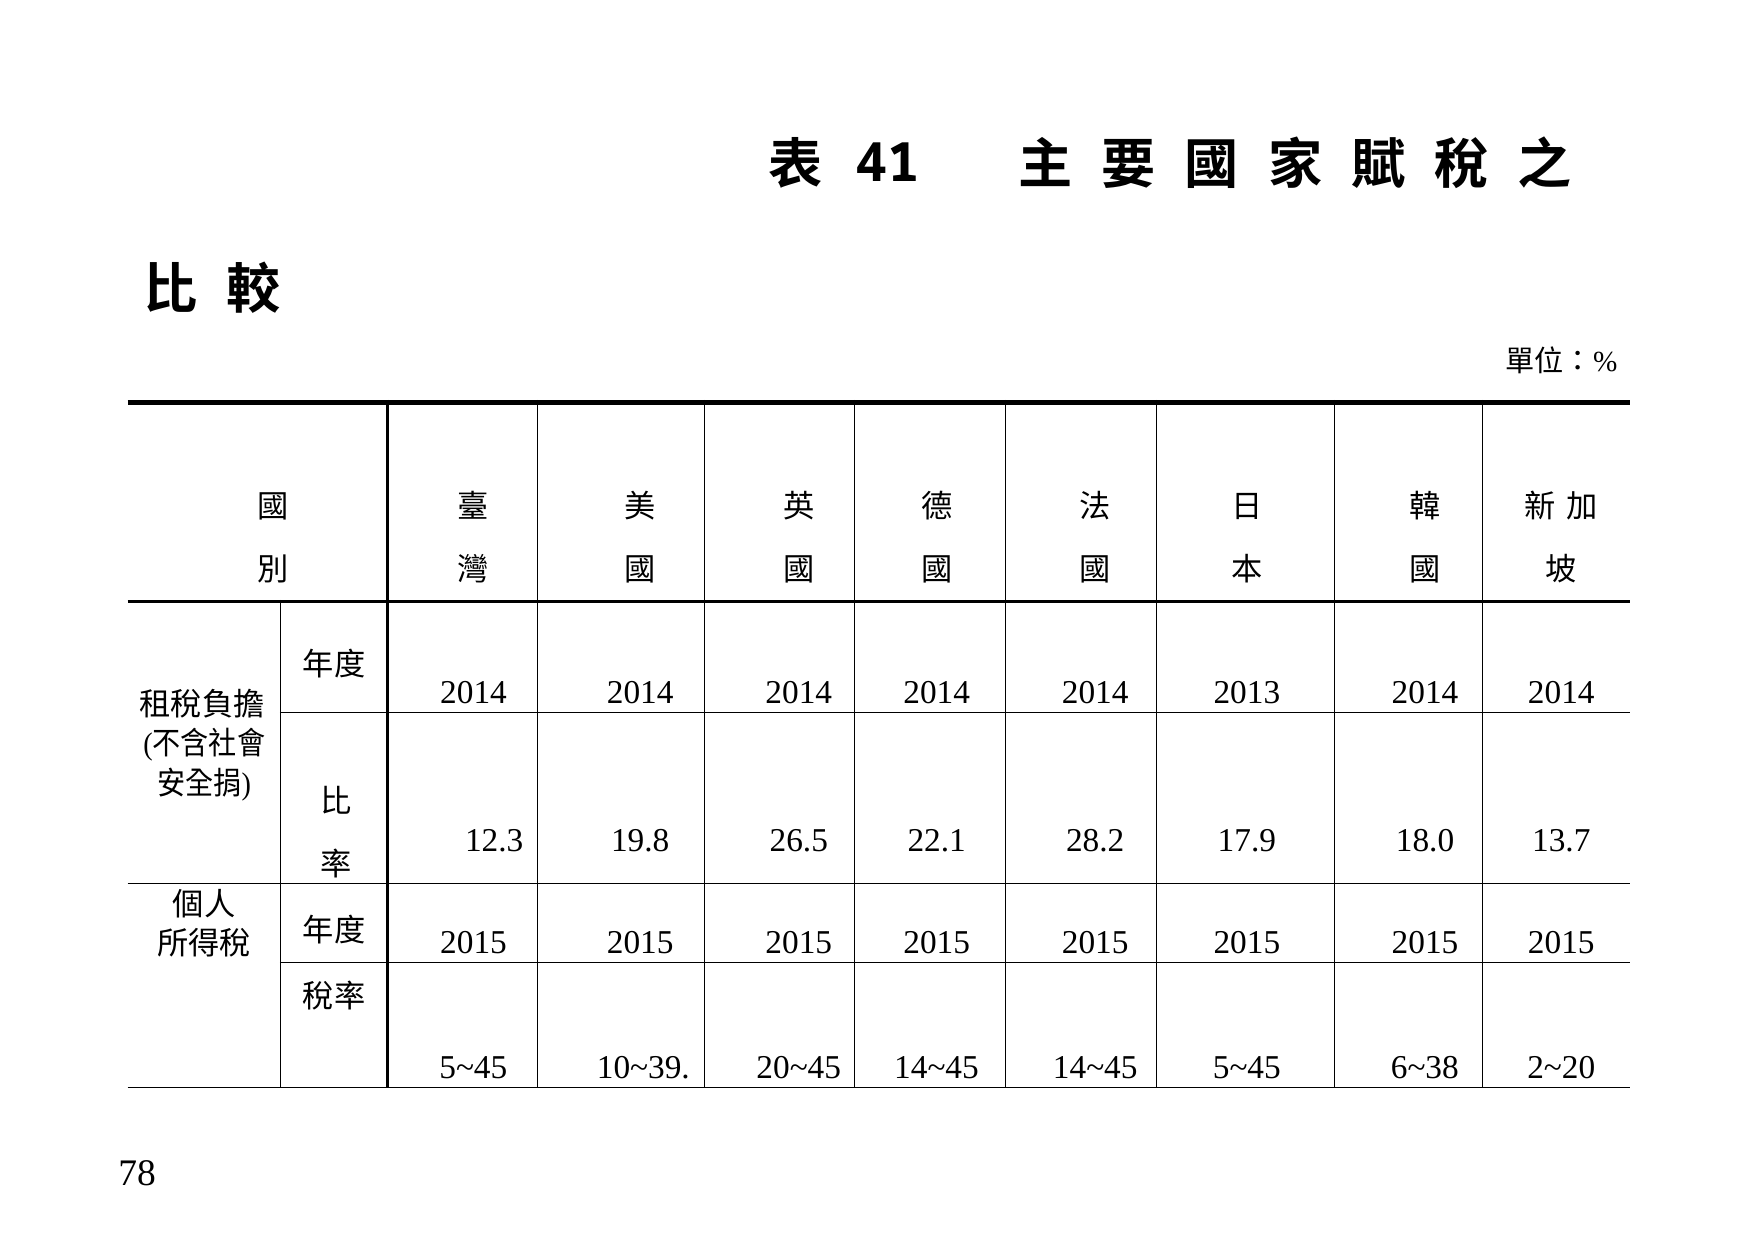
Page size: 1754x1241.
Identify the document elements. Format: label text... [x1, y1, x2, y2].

table_cell 個人 所得稅 [128, 884, 280, 1087]
table_header 日 本 [1157, 405, 1334, 600]
table_cell 2013 [1157, 603, 1334, 712]
table_cell 18.0 [1335, 713, 1482, 882]
subtitle 表41 主要國家賦稅之比較 [128, 87, 1628, 337]
table_cell 2014 [705, 603, 854, 712]
table_cell 年度 [281, 603, 386, 712]
table_header 國 別 [128, 405, 386, 600]
table_cell 14~45 [855, 963, 1005, 1087]
table_cell 2015 [1006, 884, 1156, 962]
table_cell 22.1 [855, 713, 1005, 882]
table_header 韓 國 [1335, 405, 1482, 600]
table_cell 12.3 [389, 713, 537, 882]
table_cell 2~20 [1483, 963, 1630, 1087]
table_header 法 國 [1006, 405, 1156, 600]
table_cell 2014 [1006, 603, 1156, 712]
table_cell 2015 [538, 884, 704, 962]
table_cell 2015 [855, 884, 1005, 962]
table_cell 2014 [389, 603, 537, 712]
table_cell 28.2 [1006, 713, 1156, 882]
table_cell 6~38 [1335, 963, 1482, 1087]
table_cell 13.7 [1483, 713, 1630, 882]
table_cell 租稅負擔(不含社會安全捐) [128, 603, 280, 882]
table_cell 2014 [538, 603, 704, 712]
table_cell 19.8 [538, 713, 704, 882]
table_cell 2015 [1157, 884, 1334, 962]
table_cell 2015 [1483, 884, 1630, 962]
table_cell 5~45 [1157, 963, 1334, 1087]
table_cell 5~45 [389, 963, 537, 1087]
table_header 英 國 [705, 405, 854, 600]
table_cell 14~45 [1006, 963, 1156, 1087]
table_header 美 國 [538, 405, 704, 600]
table_cell 2014 [855, 603, 1005, 712]
table_cell 10~39. [538, 963, 704, 1087]
table_cell 2015 [389, 884, 537, 962]
table_cell 稅率 [281, 963, 386, 1087]
table_cell 2015 [1335, 884, 1482, 962]
table_header 德 國 [855, 405, 1005, 600]
text 單位：% [128, 337, 1617, 379]
table_cell 比率 [281, 713, 386, 882]
table_header 臺 灣 [389, 405, 537, 600]
table_cell 2014 [1335, 603, 1482, 712]
table_cell 17.9 [1157, 713, 1334, 882]
table_cell 年度 [281, 884, 386, 962]
table_cell 26.5 [705, 713, 854, 882]
table_cell 2015 [705, 884, 854, 962]
table_cell 2014 [1483, 603, 1630, 712]
table_cell 20~45 [705, 963, 854, 1087]
table_header 新加坡 [1483, 405, 1630, 600]
